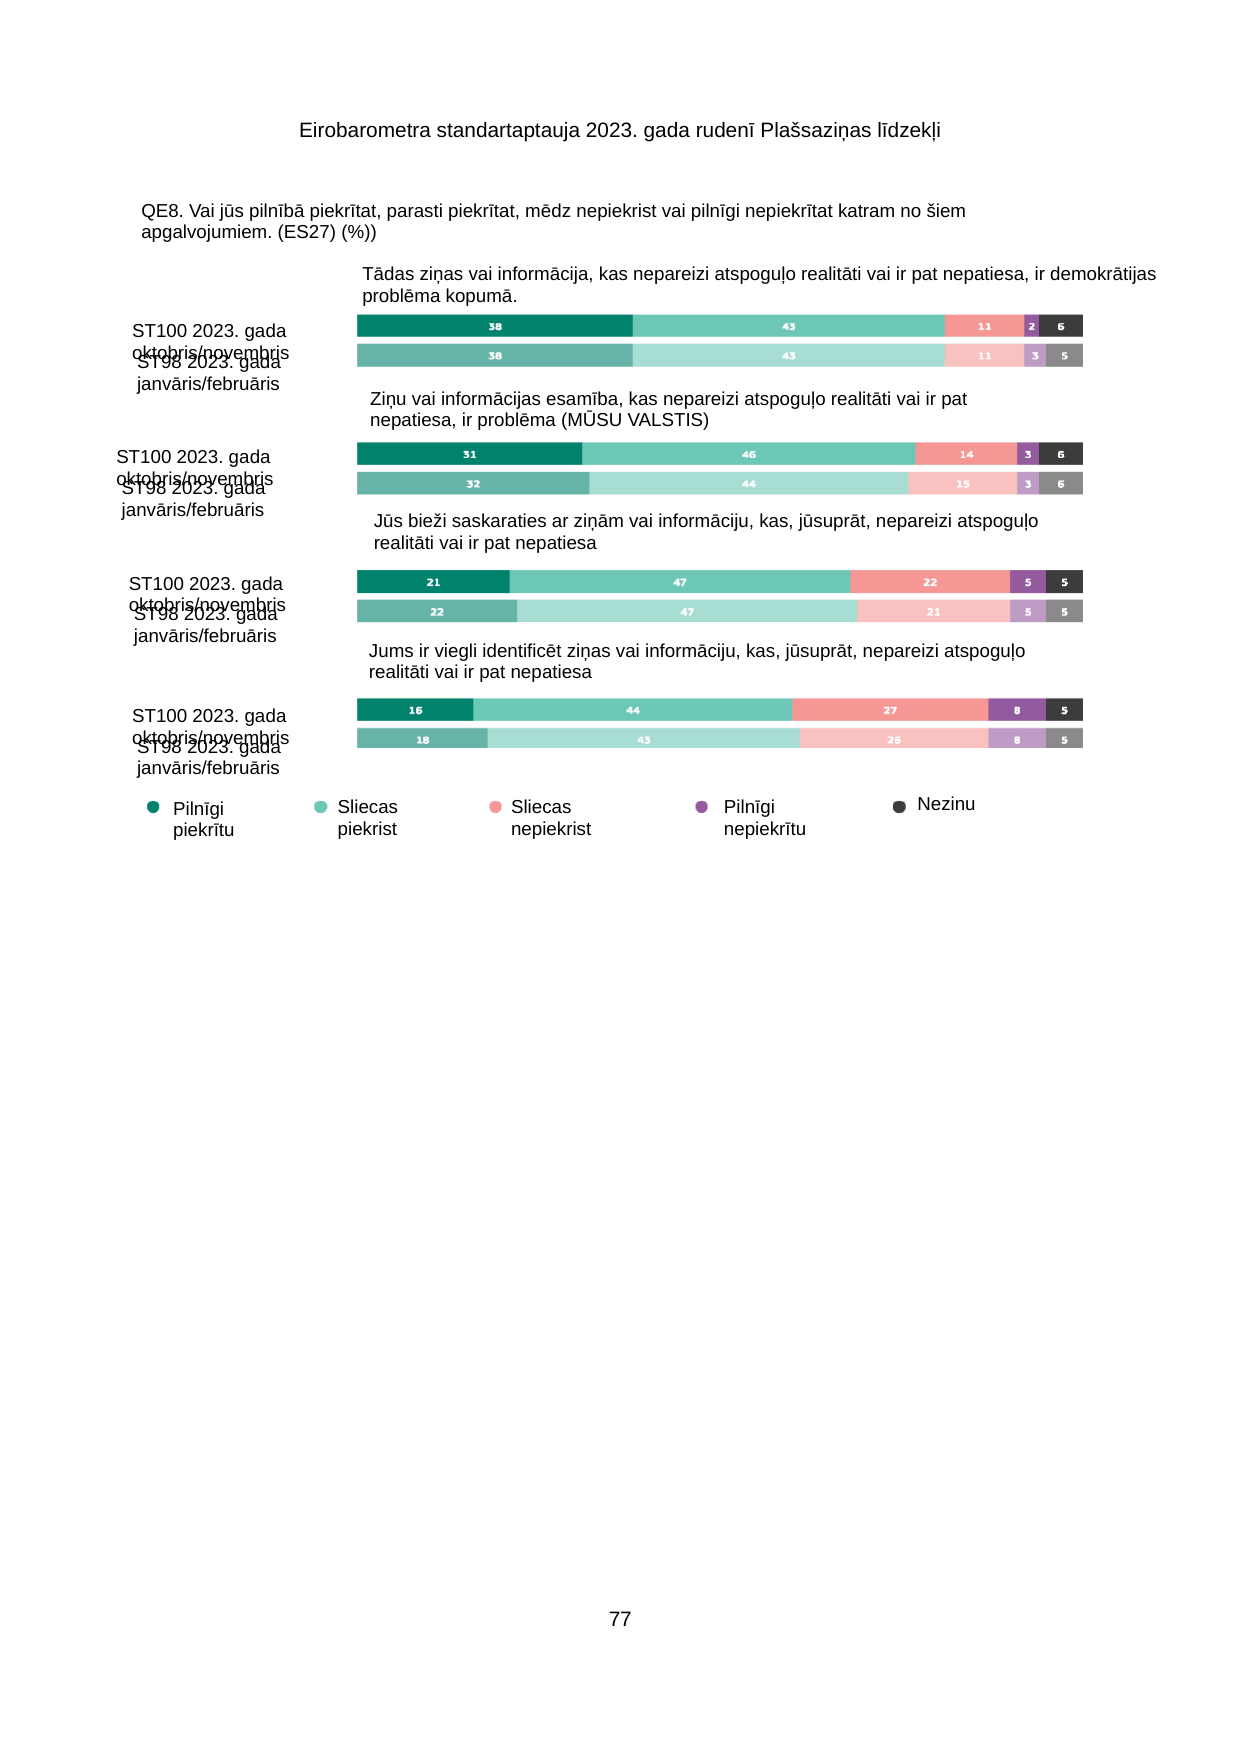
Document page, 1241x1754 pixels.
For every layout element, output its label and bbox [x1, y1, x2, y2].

picture [130, 783, 908, 821]
picture [355, 311, 1085, 748]
